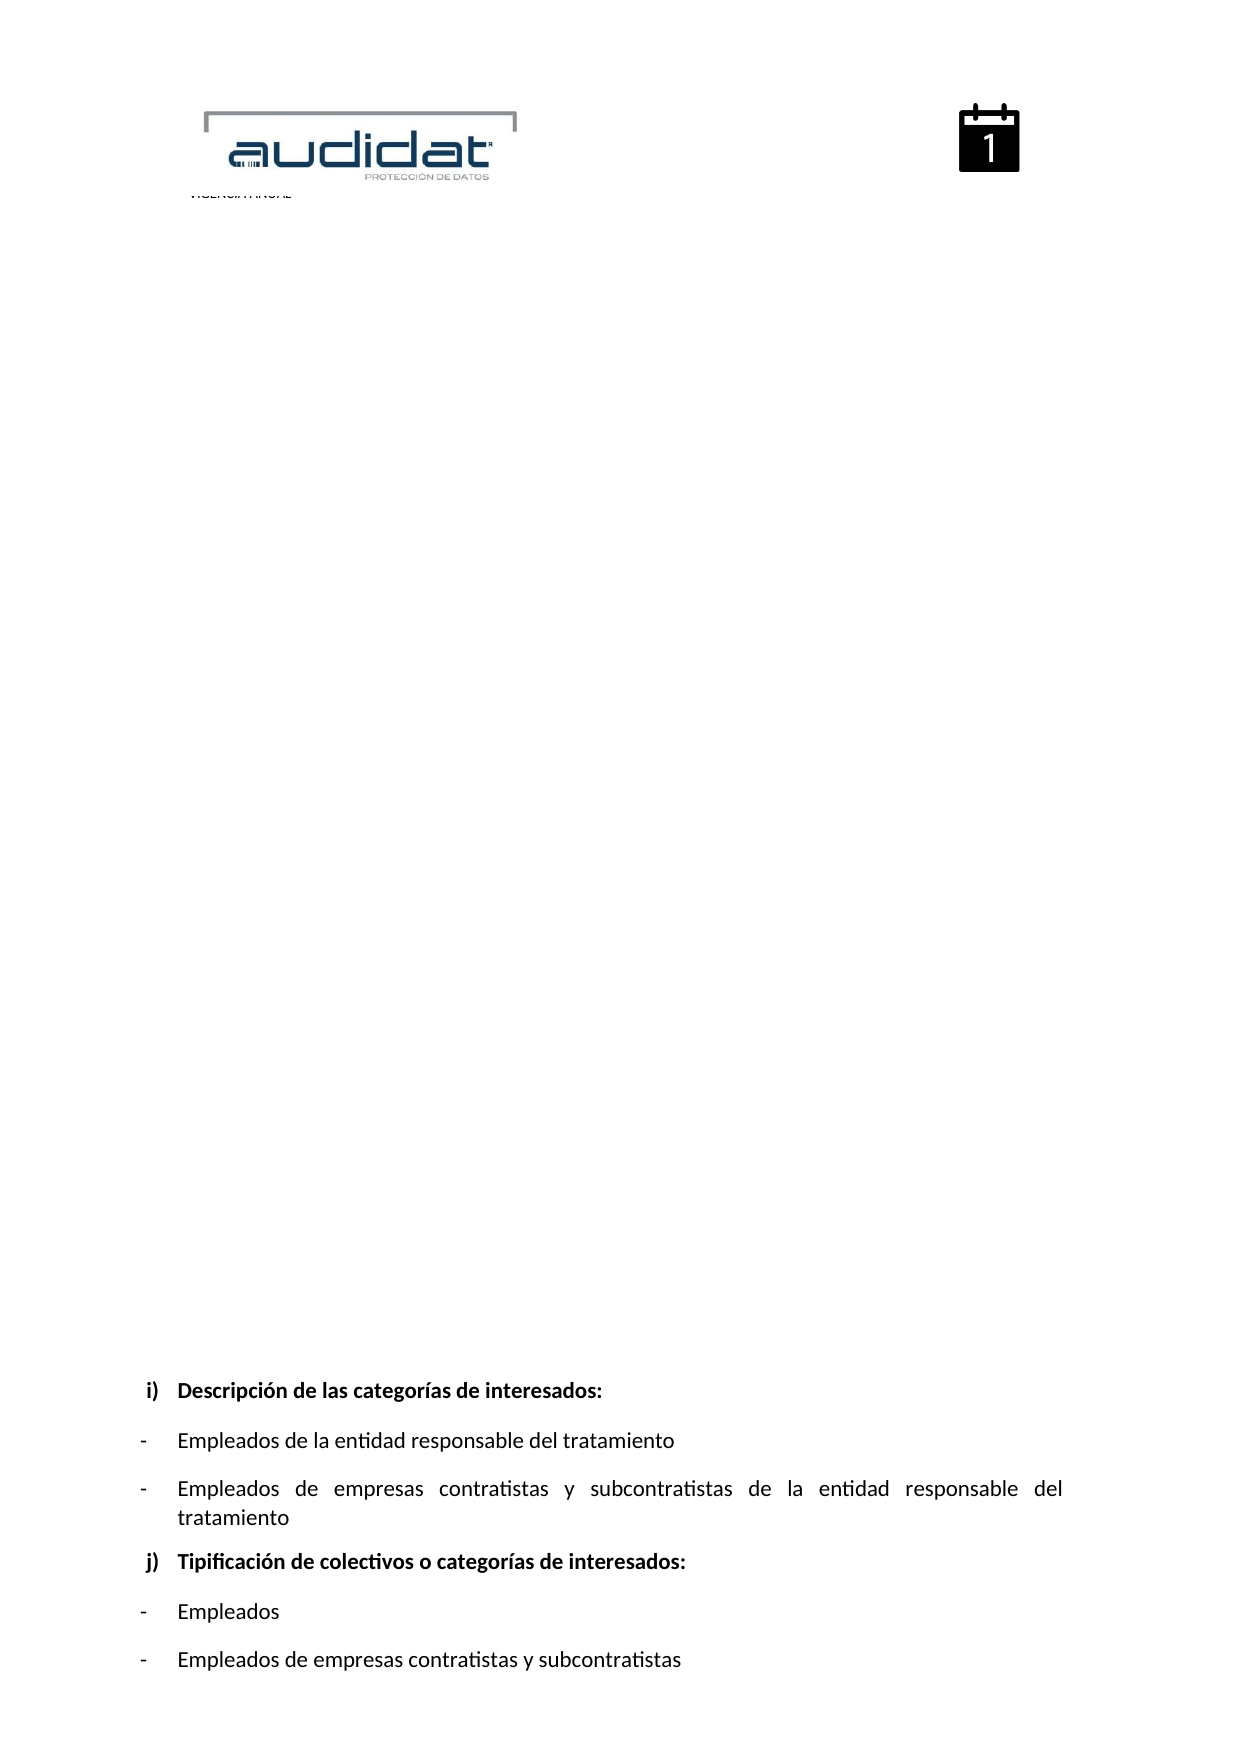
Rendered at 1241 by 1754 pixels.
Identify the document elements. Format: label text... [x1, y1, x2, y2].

list Empleados de empresas contratistas y subcontratistas de la entidad responsable del tratamiento [140, 1474, 1064, 1531]
list Tipificación de colectivos o categorías de interesados: [146, 1547, 1064, 1575]
list Empleados de empresas contratistas y subcontratistas [140, 1645, 1064, 1673]
list Empleados de la entidad responsable del tratamiento [140, 1426, 1064, 1454]
list Descripción de las categorías de interesados: [146, 1376, 1064, 1404]
list Empleados [140, 1597, 1064, 1626]
